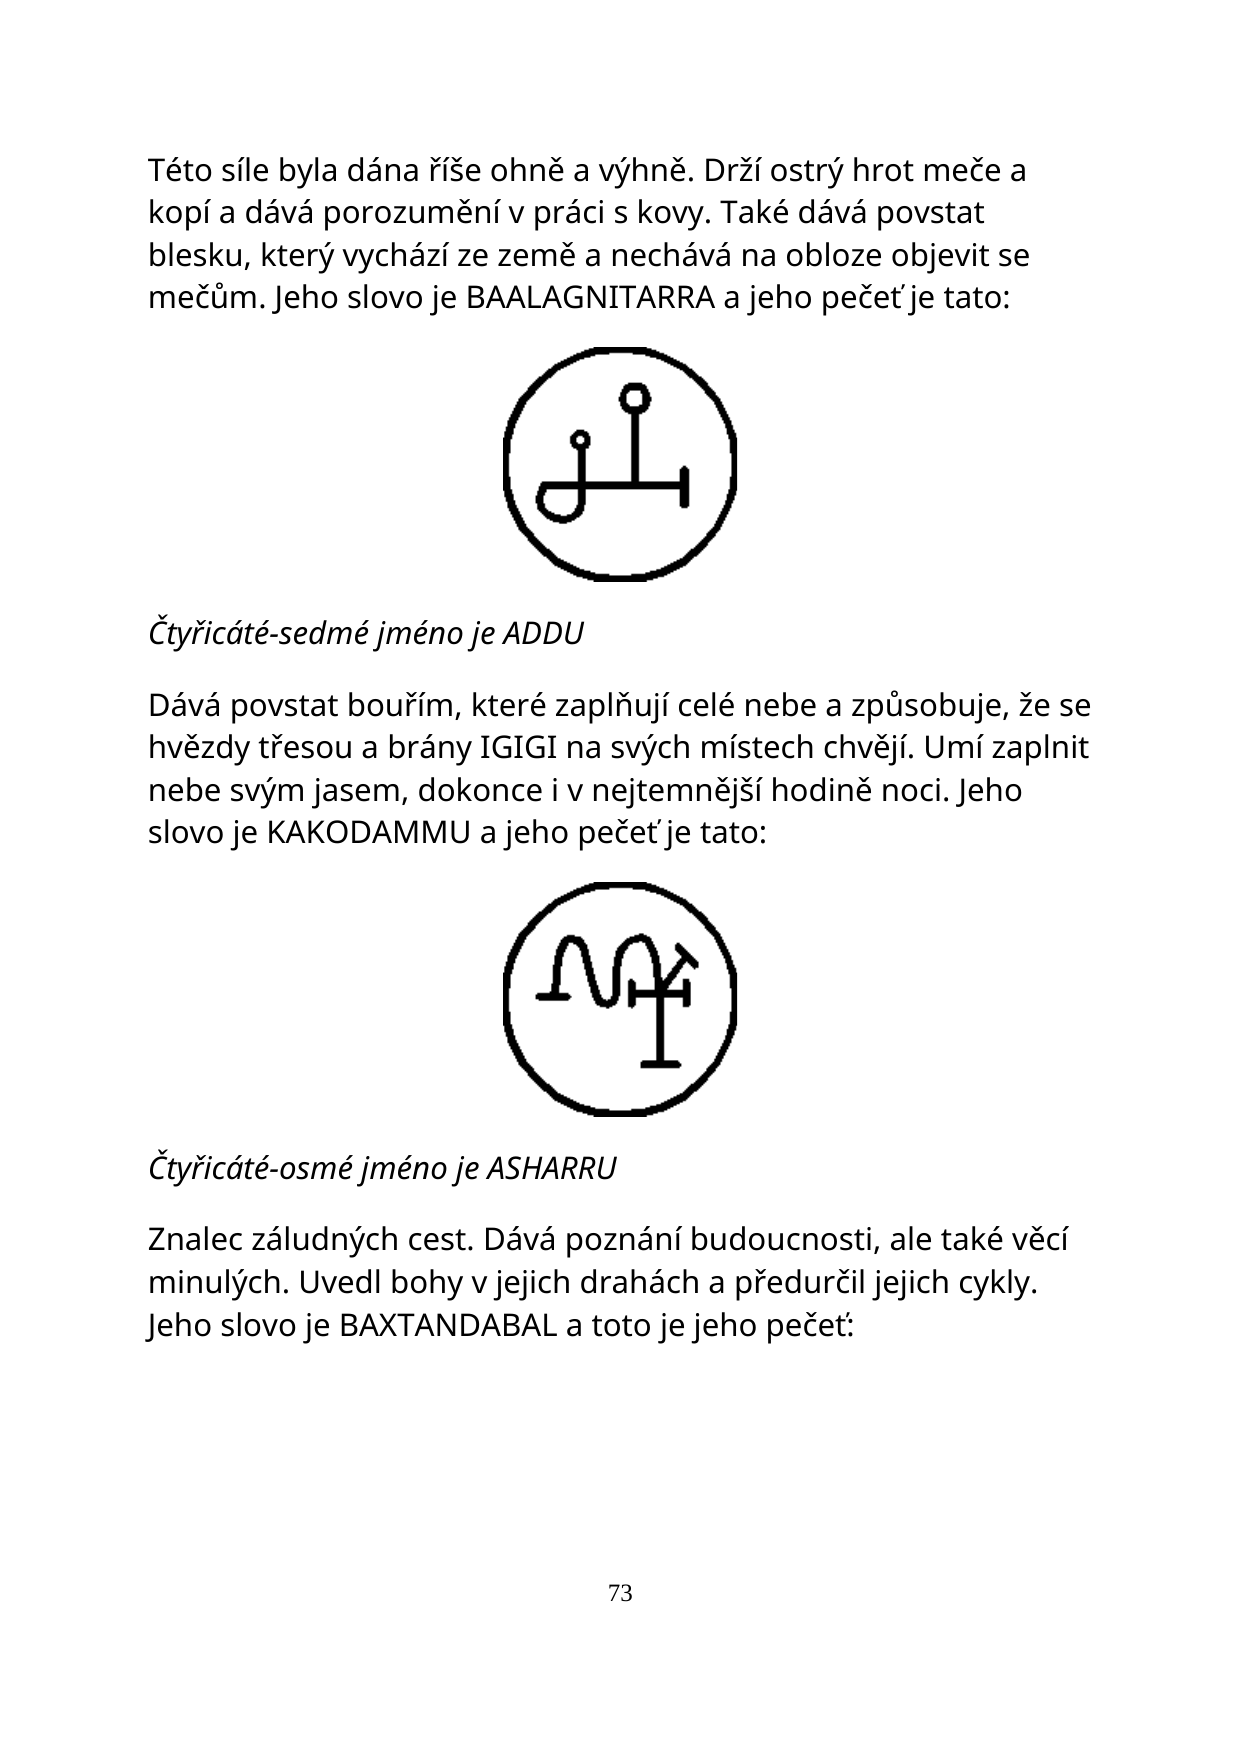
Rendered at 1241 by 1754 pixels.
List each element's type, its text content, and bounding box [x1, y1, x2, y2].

text Čtyřicáté-sedmé jméno je ADDU [148, 611, 1093, 653]
text Čtyřicáté-osmé jméno je ASHARRU [148, 1146, 1093, 1188]
picture [503, 882, 738, 1117]
text Této síle byla dána říše ohně a výhně. Drží ostrý hrot meče a kopí a dává porozumění v práci s kovy. Také dává povstat blesku, který vychází ze země a nechává na obloze objevit se mečům. Jeho slovo je BAALAGNITARRA a jeho pečeť je tato: [148, 148, 1093, 318]
text Znalec záludných cest. Dává poznání budoucnosti, ale také věcí minulých. Uvedl bohy v jejich drahách a předurčil jejich cykly. Jeho slovo je BAXTANDABAL a toto je jeho pečeť: [148, 1217, 1093, 1345]
picture [503, 347, 738, 582]
text Dává povstat bouřím, které zaplňují celé nebe a způsobuje, že se hvězdy třesou a brány IGIGI na svých místech chvějí. Umí zaplnit nebe svým jasem, dokonce i v nejtemnější hodině noci. Jeho slovo je KAKODAMMU a jeho pečeť je tato: [148, 682, 1093, 853]
